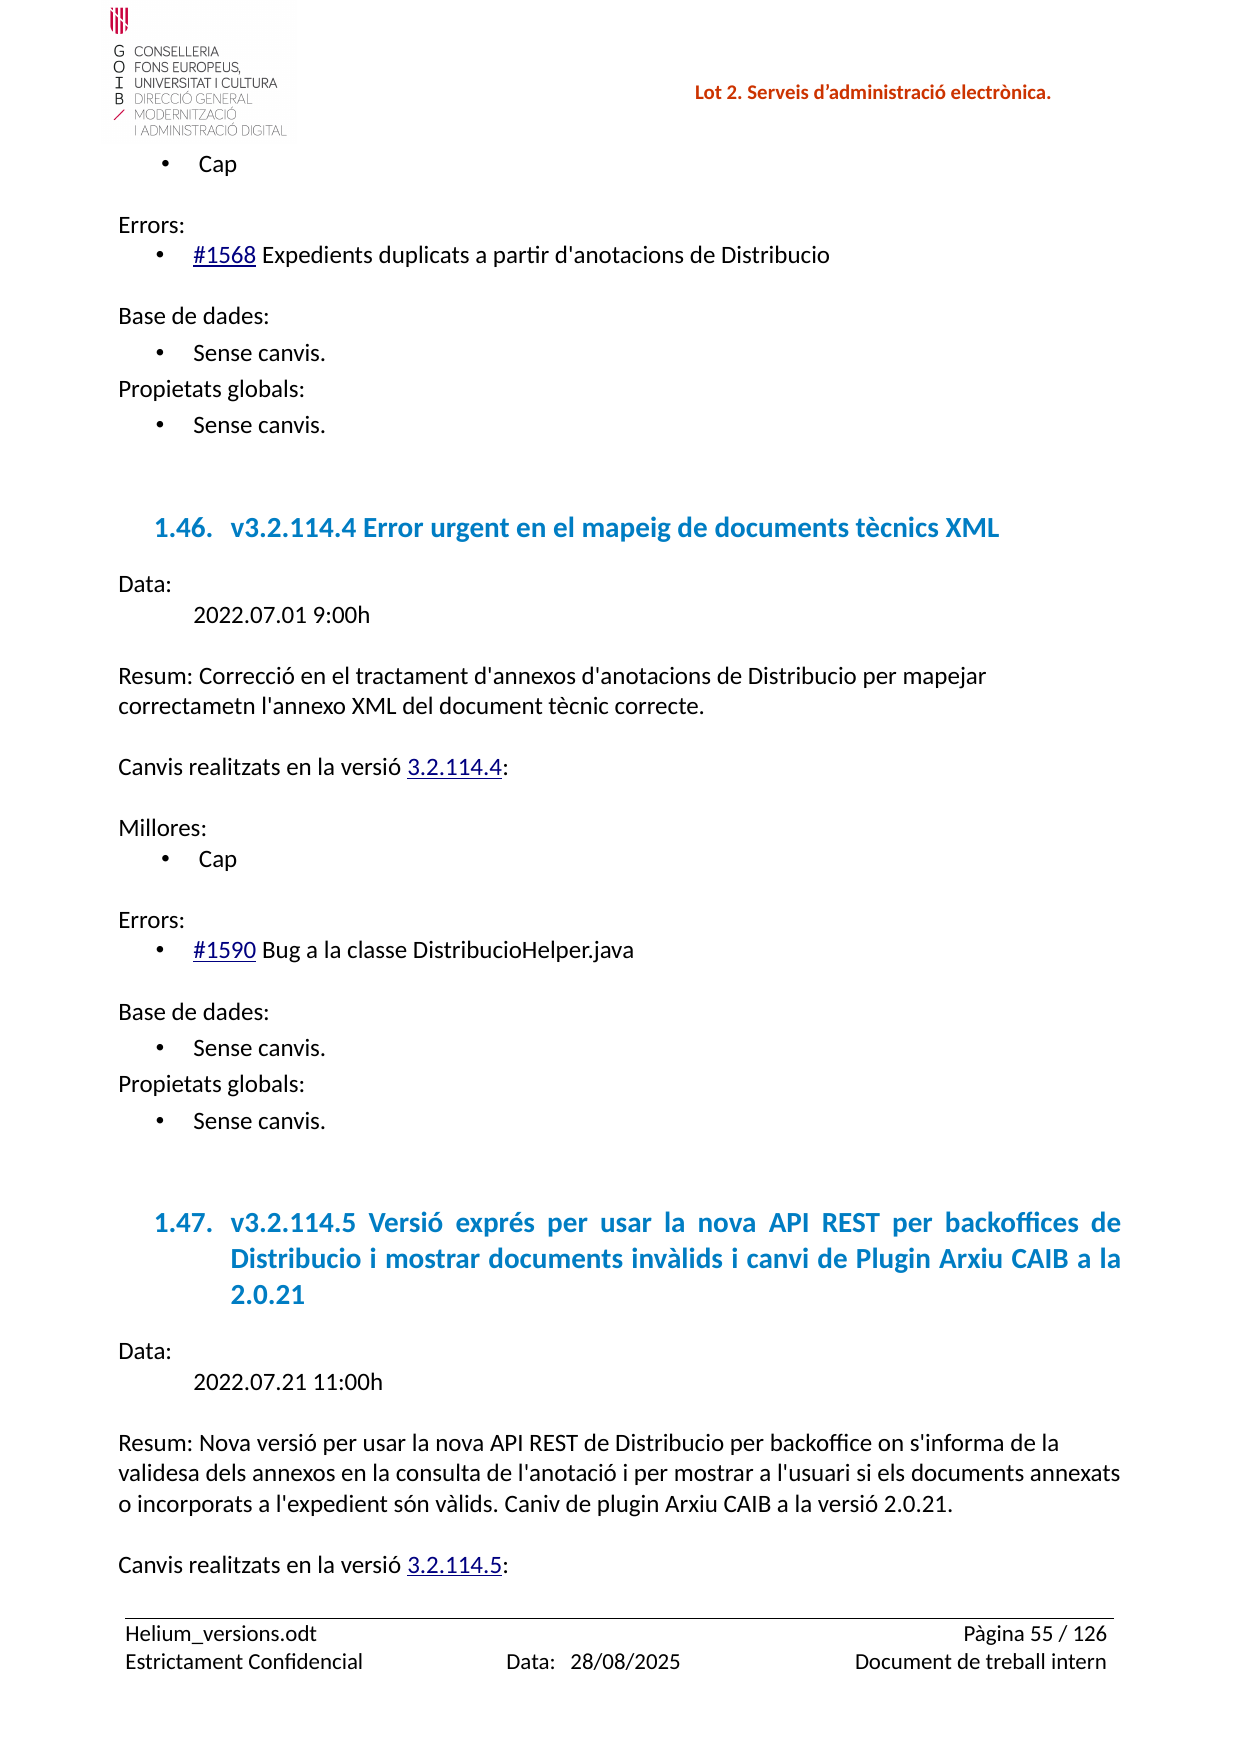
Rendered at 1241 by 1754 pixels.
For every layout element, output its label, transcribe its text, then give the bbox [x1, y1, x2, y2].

text 2022.07.01 9:00h [118, 599, 1122, 629]
text Canvis realitzats en la versió 3.2.114.4: [118, 752, 1122, 782]
text Canvis realitzats en la versió 3.2.114.5: [118, 1549, 1122, 1579]
text Resum: Correcció en el tractament d'annexos d'anotacions de Distribucio per mapejar correctametn l'annexo XML del document tècnic correcte. [118, 660, 1122, 721]
list #1590 Bug a la classe DistribucioHelper.java [156, 935, 1122, 965]
text Resum: Nova versió per usar la nova API REST de Distribucio per backoffice on s'informa de la validesa dels annexos en la consulta de l'anotació i per mostrar a l'usuari si els documents annexats o incorporats a l'expedient són vàlids. Caniv de plugin Arxiu CAIB a la versió 2.0.21. [118, 1427, 1122, 1518]
picture [100, 0, 297, 144]
list #1568 Expedients duplicats a partir d'anotacions de Distribucio [156, 239, 1122, 270]
text Propietats globals: [118, 1069, 1122, 1099]
text Base de dades: [118, 300, 1122, 331]
subtitle v3.2.114.4 Error urgent en el mapeig de documents tècnics XML [153, 509, 1122, 545]
text Base de dades: [118, 996, 1122, 1026]
list Cap [161, 843, 1122, 874]
text Errors: [118, 904, 1122, 935]
text Errors: [118, 209, 1122, 239]
subtitle v3.2.114.5 Versió exprés per usar la nova API REST per backoffices de Distribucio i mostrar documents invàlids i canvi de Plugin Arxiu CAIB a la 2.0.21 [153, 1204, 1122, 1311]
text Propietats globals: [118, 373, 1122, 404]
list Sense canvis. [156, 410, 1122, 440]
list Sense canvis. [156, 337, 1122, 367]
list Sense canvis. [156, 1105, 1122, 1136]
text Data: [118, 1335, 1122, 1366]
text Millores: [118, 813, 1122, 843]
text Data: [118, 568, 1122, 599]
list Sense canvis. [156, 1032, 1122, 1063]
text 2022.07.21 11:00h [118, 1366, 1122, 1396]
list Cap [161, 148, 1122, 178]
